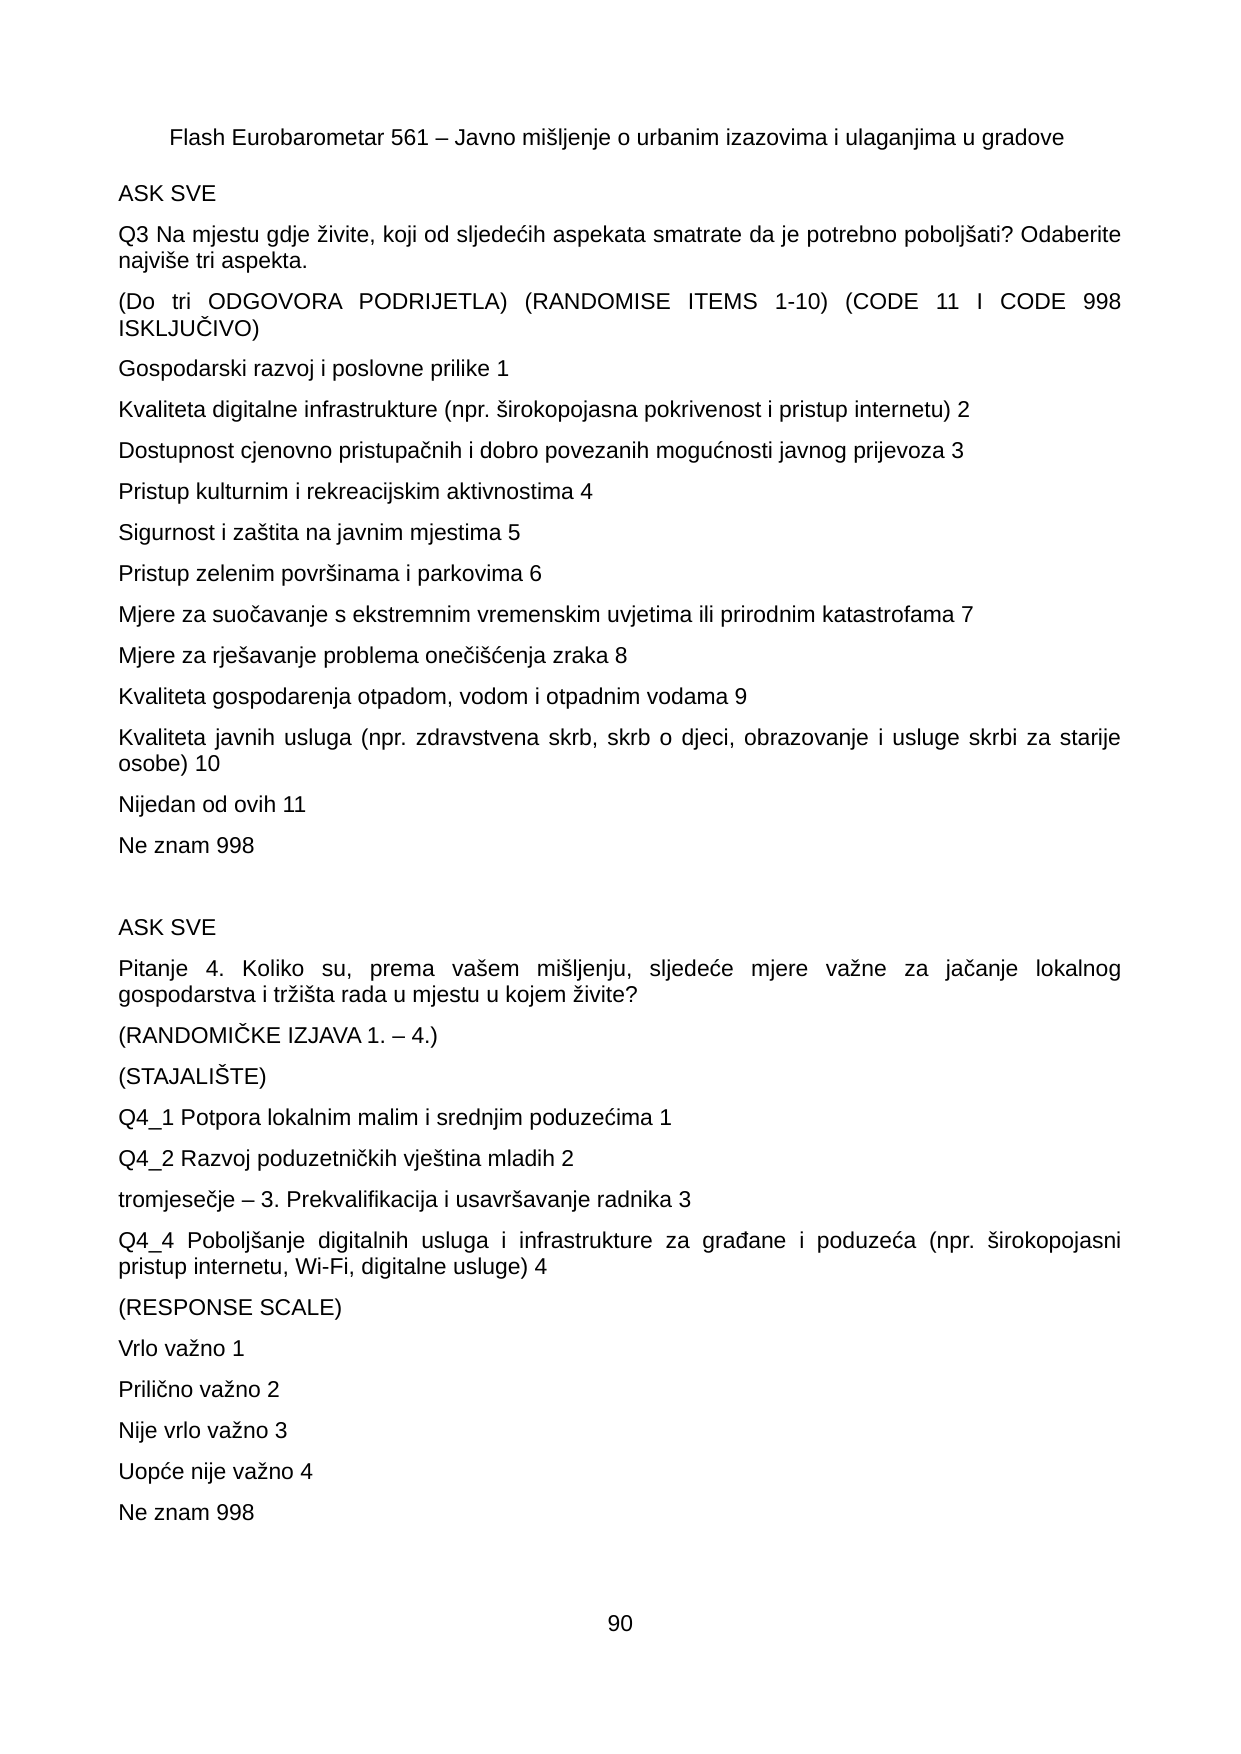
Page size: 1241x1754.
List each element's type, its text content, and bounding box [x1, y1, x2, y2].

text Pitanje 4. Koliko su, prema vašem mišljenju, sljedeće mjere važne za jačanje lokalnog gospodarstva i tržišta rada u mjestu u kojem živite? [118, 955, 1122, 1008]
text (STAJALIŠTE) [118, 1063, 1122, 1089]
text Ne znam 998 [118, 832, 1122, 858]
text Nije vrlo važno 3 [118, 1417, 1122, 1443]
text Mjere za suočavanje s ekstremnim vremenskim uvjetima ili prirodnim katastrofama 7 [118, 601, 1122, 627]
text Kvaliteta javnih usluga (npr. zdravstvena skrb, skrb o djeci, obrazovanje i usluge skrbi za starije osobe) 10 [118, 724, 1122, 777]
text Uopće nije važno 4 [118, 1458, 1122, 1484]
text Mjere za rješavanje problema onečišćenja zraka 8 [118, 642, 1122, 668]
text ASK SVE [118, 914, 1122, 940]
text Pristup kulturnim i rekreacijskim aktivnostima 4 [118, 478, 1122, 504]
text ASK SVE [118, 180, 1122, 206]
text (Do tri ODGOVORA PODRIJETLA) (RANDOMISE ITEMS 1-10) (CODE 11 I CODE 998 ISKLJUČIVO) [118, 288, 1122, 341]
text Kvaliteta digitalne infrastrukture (npr. širokopojasna pokrivenost i pristup internetu) 2 [118, 396, 1122, 423]
text Sigurnost i zaštita na javnim mjestima 5 [118, 519, 1122, 546]
text Gospodarski razvoj i poslovne prilike 1 [118, 355, 1122, 382]
text tromjesečje – 3. Prekvalifikacija i usavršavanje radnika 3 [118, 1186, 1122, 1212]
text Prilično važno 2 [118, 1376, 1122, 1402]
text (RESPONSE SCALE) [118, 1294, 1122, 1321]
text Q4_1 Potpora lokalnim malim i srednjim poduzećima 1 [118, 1104, 1122, 1130]
text Q4_4 Poboljšanje digitalnih usluga i infrastrukture za građane i poduzeća (npr. širokopojasni pristup internetu, Wi-Fi, digitalne usluge) 4 [118, 1227, 1122, 1279]
text Nijedan od ovih 11 [118, 791, 1122, 817]
text Ne znam 998 [118, 1499, 1122, 1525]
text Kvaliteta gospodarenja otpadom, vodom i otpadnim vodama 9 [118, 683, 1122, 709]
text Vrlo važno 1 [118, 1335, 1122, 1361]
text (RANDOMIČKE IZJAVA 1. – 4.) [118, 1022, 1122, 1048]
text Dostupnost cjenovno pristupačnih i dobro povezanih mogućnosti javnog prijevoza 3 [118, 437, 1122, 464]
text Q4_2 Razvoj poduzetničkih vještina mladih 2 [118, 1145, 1122, 1171]
text Pristup zelenim površinama i parkovima 6 [118, 560, 1122, 586]
text Q3 Na mjestu gdje živite, koji od sljedećih aspekata smatrate da je potrebno poboljšati? Odaberite najviše tri aspekta. [118, 221, 1122, 273]
